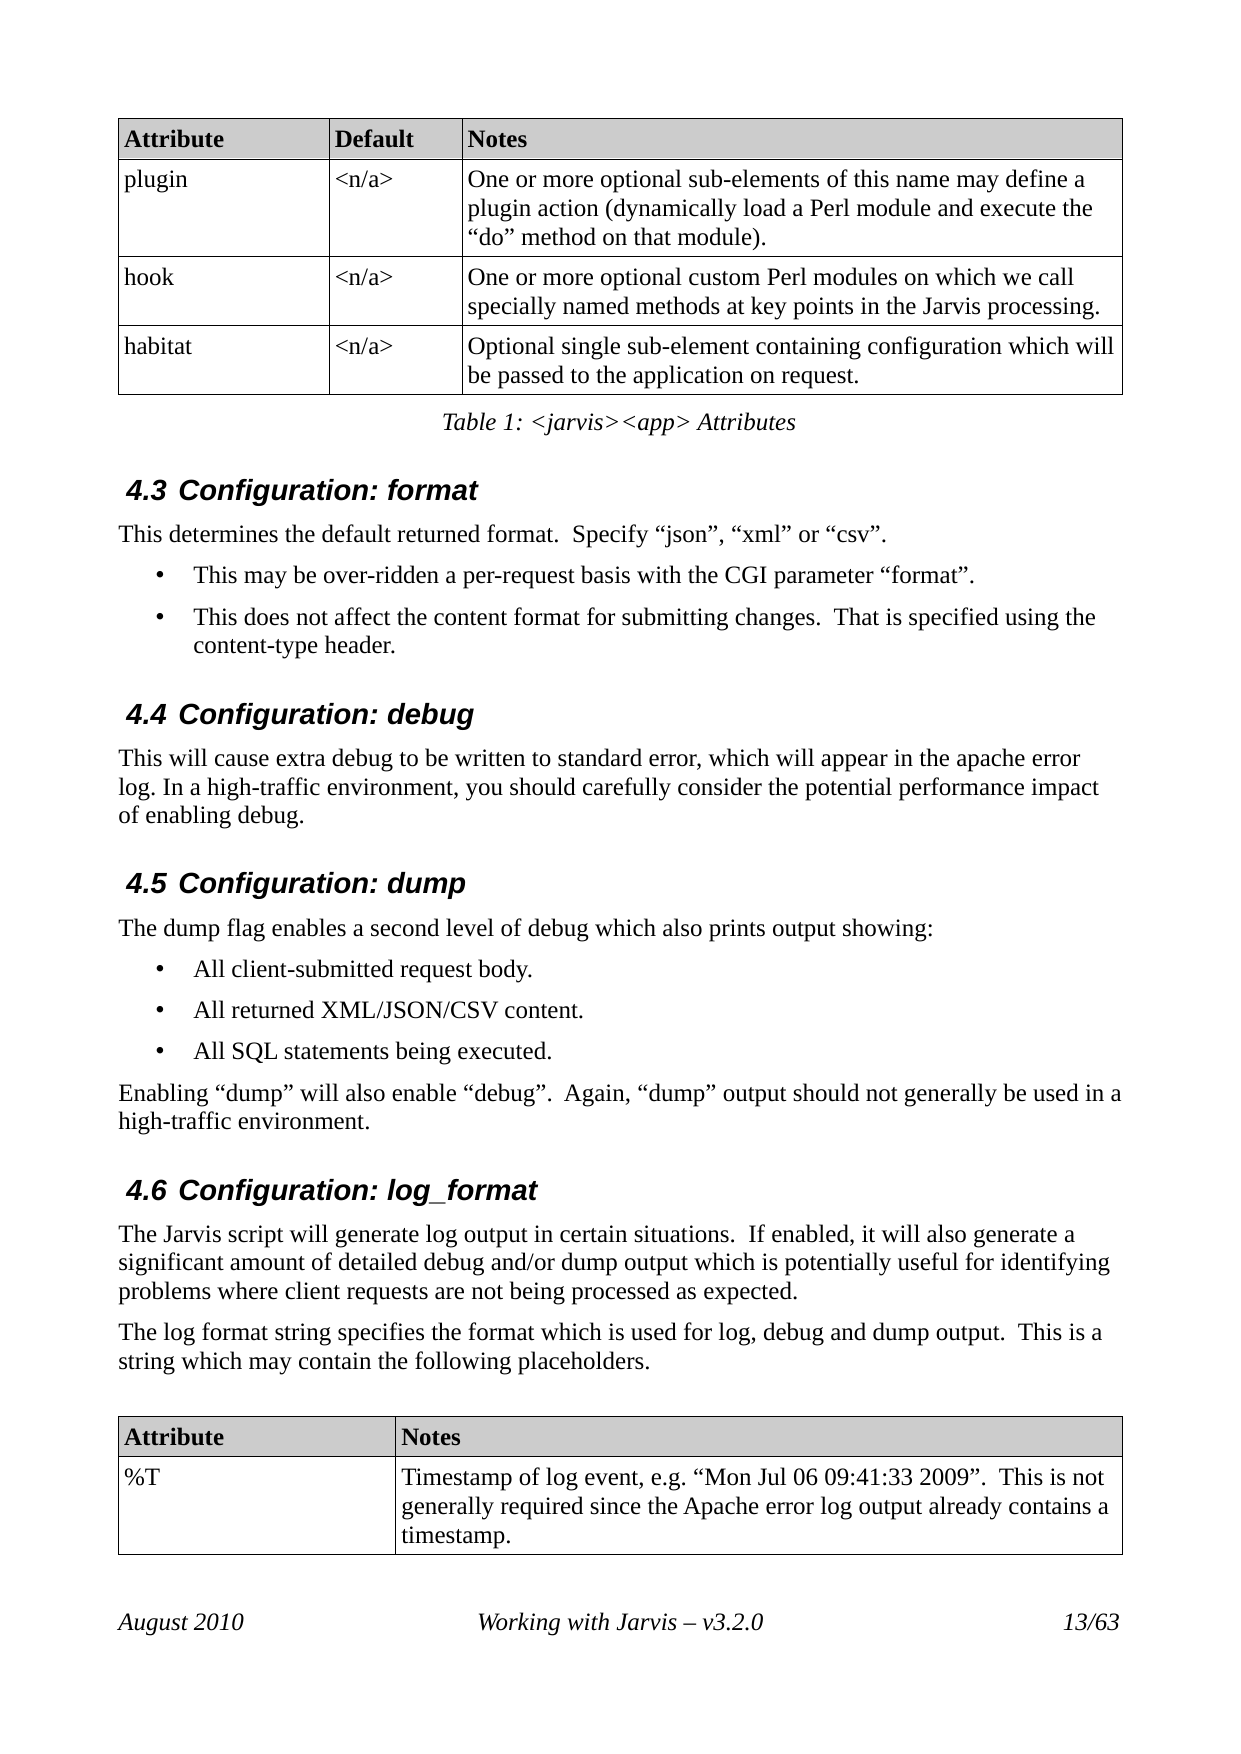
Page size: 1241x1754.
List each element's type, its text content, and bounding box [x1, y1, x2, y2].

table_cell <n/a> [330, 160, 462, 256]
table_header Attribute [119, 119, 329, 158]
text The dump flag enables a second level of debug which also prints output showing: [118, 913, 1122, 941]
table_cell hook [119, 257, 329, 325]
text This will cause extra debug to be written to standard error, which will appear in the apache error log. In a high-traffic environment, you should carefully consider the potential performance impact of enabling debug. [118, 743, 1122, 829]
list All SQL statements being executed. [156, 1036, 1122, 1065]
subtitle Configuration: log_format [118, 1173, 1122, 1206]
text Enabling “dump” will also enable “debug”. Again, “dump” output should not generally be used in a high-traffic environment. [118, 1078, 1122, 1135]
table_cell One or more optional sub-elements of this name may define a plugin action (dynamically load a Perl module and execute the “do” method on that module). [463, 160, 1122, 256]
table_header Default [330, 119, 462, 158]
table_cell plugin [119, 160, 329, 256]
list This does not affect the content format for submitting changes. That is specified using the content-type header. [156, 602, 1122, 659]
table_cell <n/a> [330, 257, 462, 325]
table_cell Optional single sub-element containing configuration which will be passed to the application on request. [463, 326, 1122, 394]
text The log format string specifies the format which is used for log, debug and dump output. This is a string which may contain the following placeholders. [118, 1317, 1122, 1375]
table_header Notes [463, 119, 1122, 158]
table_header Attribute [119, 1417, 395, 1456]
table_cell habitat [119, 326, 329, 394]
subtitle Configuration: debug [118, 697, 1122, 730]
table_cell <n/a> [330, 326, 462, 394]
text Table 1: <jarvis><app> Attributes [118, 407, 1122, 436]
text This determines the default returned format. Specify “json”, “xml” or “csv”. [118, 519, 1122, 548]
table_cell Timestamp of log event, e.g. “Mon Jul 06 09:41:33 2009”. This is not generally required since the Apache error log output already contains a timestamp. [396, 1457, 1122, 1554]
subtitle Configuration: dump [118, 867, 1122, 900]
list This may be over-ridden a per-request basis with the CGI parameter “format”. [156, 561, 1122, 589]
table_cell One or more optional custom Perl modules on which we call specially named methods at key points in the Jarvis processing. [463, 257, 1122, 325]
list All client-submitted request body. [156, 954, 1122, 983]
list All returned XML/JSON/CSV content. [156, 995, 1122, 1024]
table_cell %T [119, 1457, 395, 1554]
table_header Notes [396, 1417, 1122, 1456]
text The Jarvis script will generate log output in certain situations. If enabled, it will also generate a significant amount of detailed debug and/or dump output which is potentially useful for identifying problems where client requests are not being processed as expected. [118, 1219, 1122, 1305]
subtitle Configuration: format [118, 473, 1122, 507]
